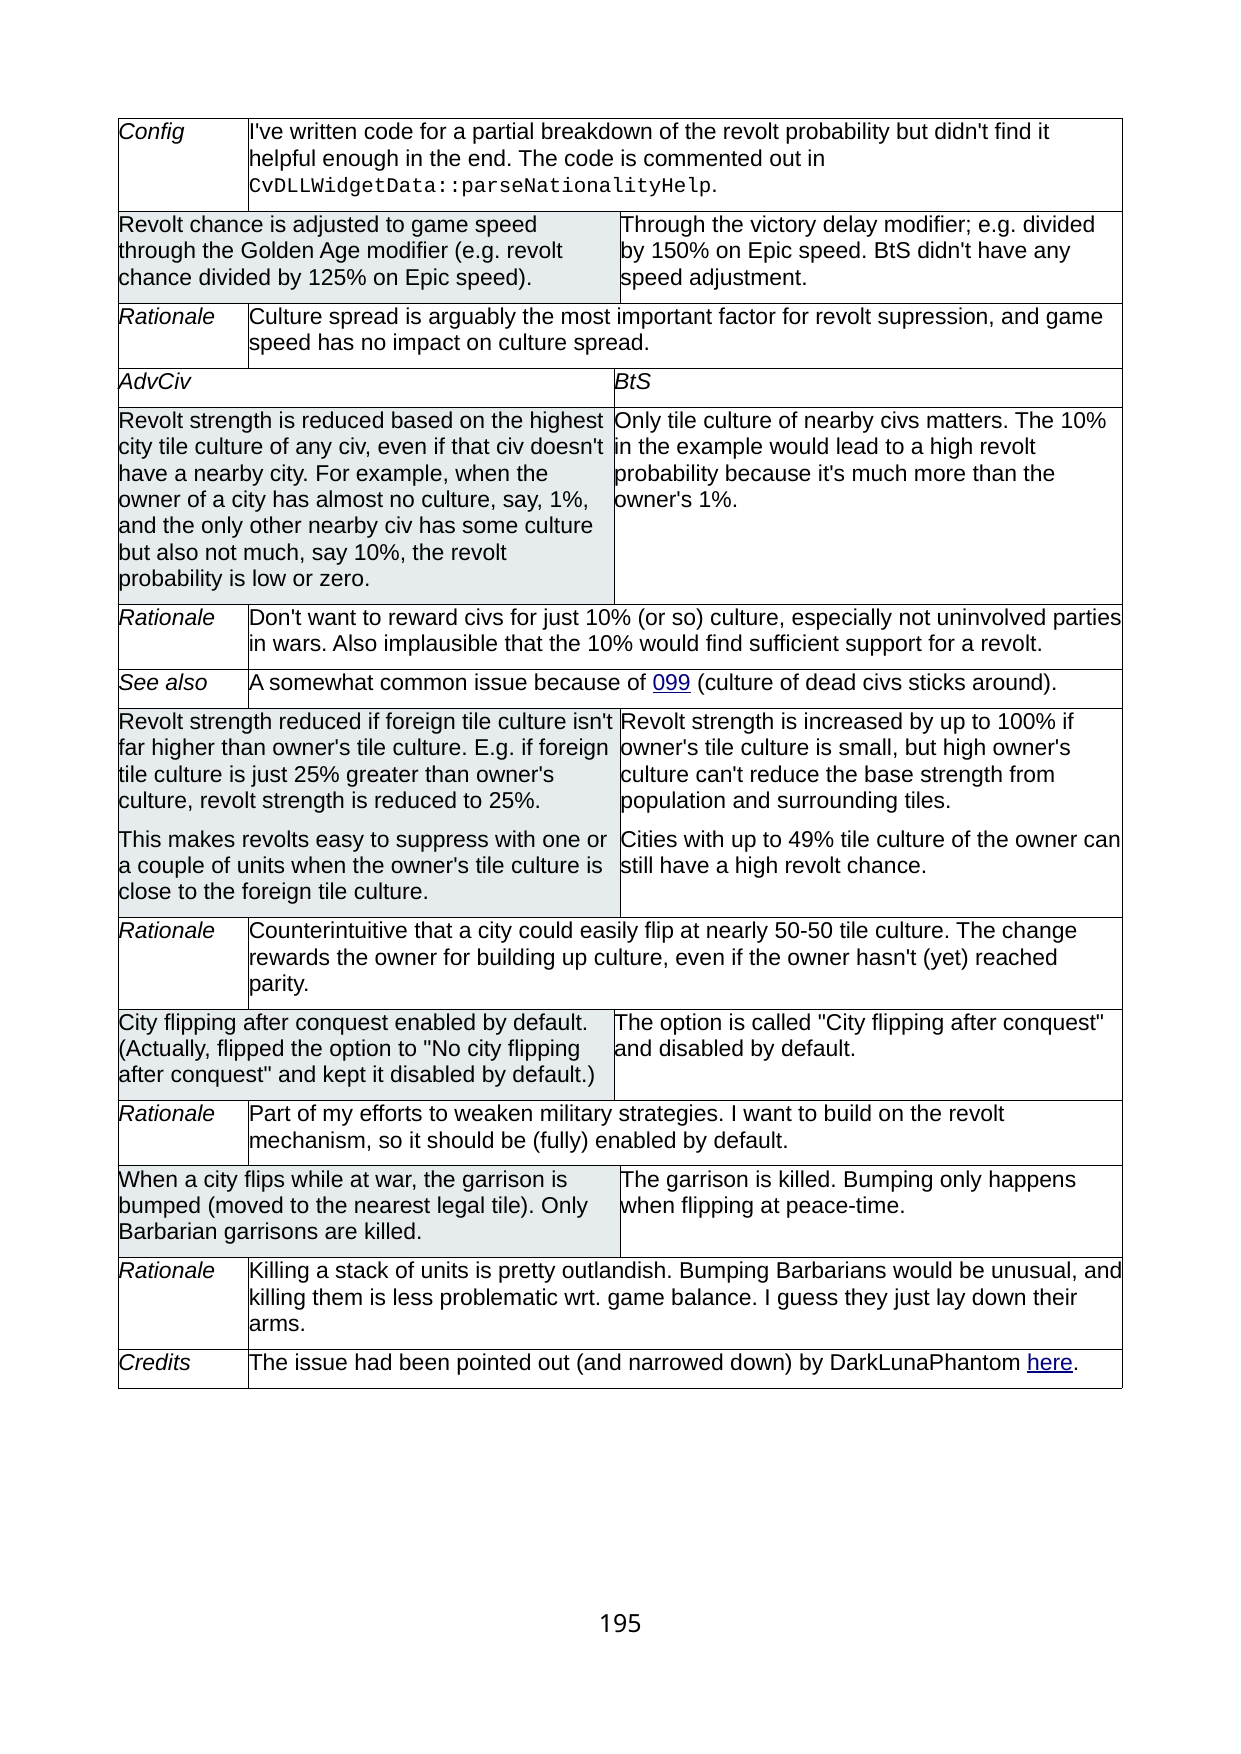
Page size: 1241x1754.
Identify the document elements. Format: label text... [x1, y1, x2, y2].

table_cell When a city flips while at war, the garrison is bumped (moved to the nearest legal tile). Only Barbarian garrisons are killed. [119, 1166, 620, 1257]
table_cell Through the victory delay modifier; e.g. divided by 150% on Epic speed. BtS didn't have any speed adjustment. [621, 212, 1122, 303]
table_cell Revolt strength reduced if foreign tile culture isn't far higher than owner's tile culture. E.g. if foreign tile culture is just 25% greater than owner's culture, revolt strength is reduced to 25%. This makes revolts easy to suppress with one or a couple of units when the owner's tile culture is close to the foreign tile culture. [119, 709, 620, 917]
table_cell Config [119, 119, 248, 211]
table_cell Revolt chance is adjusted to game speed through the Golden Age modifier (e.g. revolt chance divided by 125% on Epic speed). [119, 212, 620, 303]
table_cell City flipping after conquest enabled by default. (Actually, flipped the option to "No city flipping after conquest" and kept it disabled by default.) [119, 1010, 614, 1100]
table_cell Rationale [119, 1101, 248, 1165]
table_cell Revolt strength is reduced based on the highest city tile culture of any civ, even if that civ doesn't have a nearby city. For example, when the owner of a city has almost no culture, say, 1%, and the only other nearby civ has some culture but also not much, say 10%, the revolt probability is low or zero. [119, 408, 614, 604]
table_cell The issue had been pointed out (and narrowed down) by DarkLunaPhantom here. [249, 1350, 1122, 1387]
table_cell Counterintuitive that a city could easily flip at nearly 50-50 tile culture. The change rewards the owner for building up culture, even if the owner hasn't (yet) reached parity. [249, 918, 1122, 1009]
table_cell See also [119, 670, 248, 708]
table_cell A somewhat common issue because of 099 (culture of dead civs sticks around). [249, 670, 1122, 708]
table_cell Culture spread is arguably the most important factor for revolt supression, and game speed has no impact on culture spread. [249, 304, 1122, 368]
table_cell Killing a stack of units is pretty outlandish. Bumping Barbarians would be unusual, and killing them is less problematic wrt. game balance. I guess they just lay down their arms. [249, 1258, 1122, 1348]
table_cell Rationale [119, 918, 248, 1009]
table_cell Don't want to reward civs for just 10% (or so) culture, especially not uninvolved parties in wars. Also implausible that the 10% would find sufficient support for a revolt. [249, 605, 1122, 669]
table_cell I've written code for a partial breakdown of the revolt probability but didn't find it helpful enough in the end. The code is commented out in CvDLLWidgetData::parseNationalityHelp. [249, 119, 1122, 211]
table_cell Part of my efforts to weaken military strategies. I want to build on the revolt mechanism, so it should be (fully) enabled by default. [249, 1101, 1122, 1165]
table_cell Rationale [119, 304, 248, 368]
table_cell Only tile culture of nearby civs matters. The 10% in the example would lead to a high revolt probability because it's much more than the owner's 1%. [615, 408, 1122, 604]
table_cell BtS [615, 369, 1122, 407]
table_cell Rationale [119, 605, 248, 669]
table_cell AdvCiv [119, 369, 614, 407]
table_cell The option is called "City flipping after conquest" and disabled by default. [615, 1010, 1122, 1100]
table_cell The garrison is killed. Bumping only happens when flipping at peace-time. [621, 1166, 1122, 1257]
table_cell Revolt strength is increased by up to 100% if owner's tile culture is small, but high owner's culture can't reduce the base strength from population and surrounding tiles. Cities with up to 49% tile culture of the owner can still have a high revolt chance. [621, 709, 1122, 917]
table_cell Rationale [119, 1258, 248, 1348]
table_cell Credits [119, 1350, 248, 1387]
